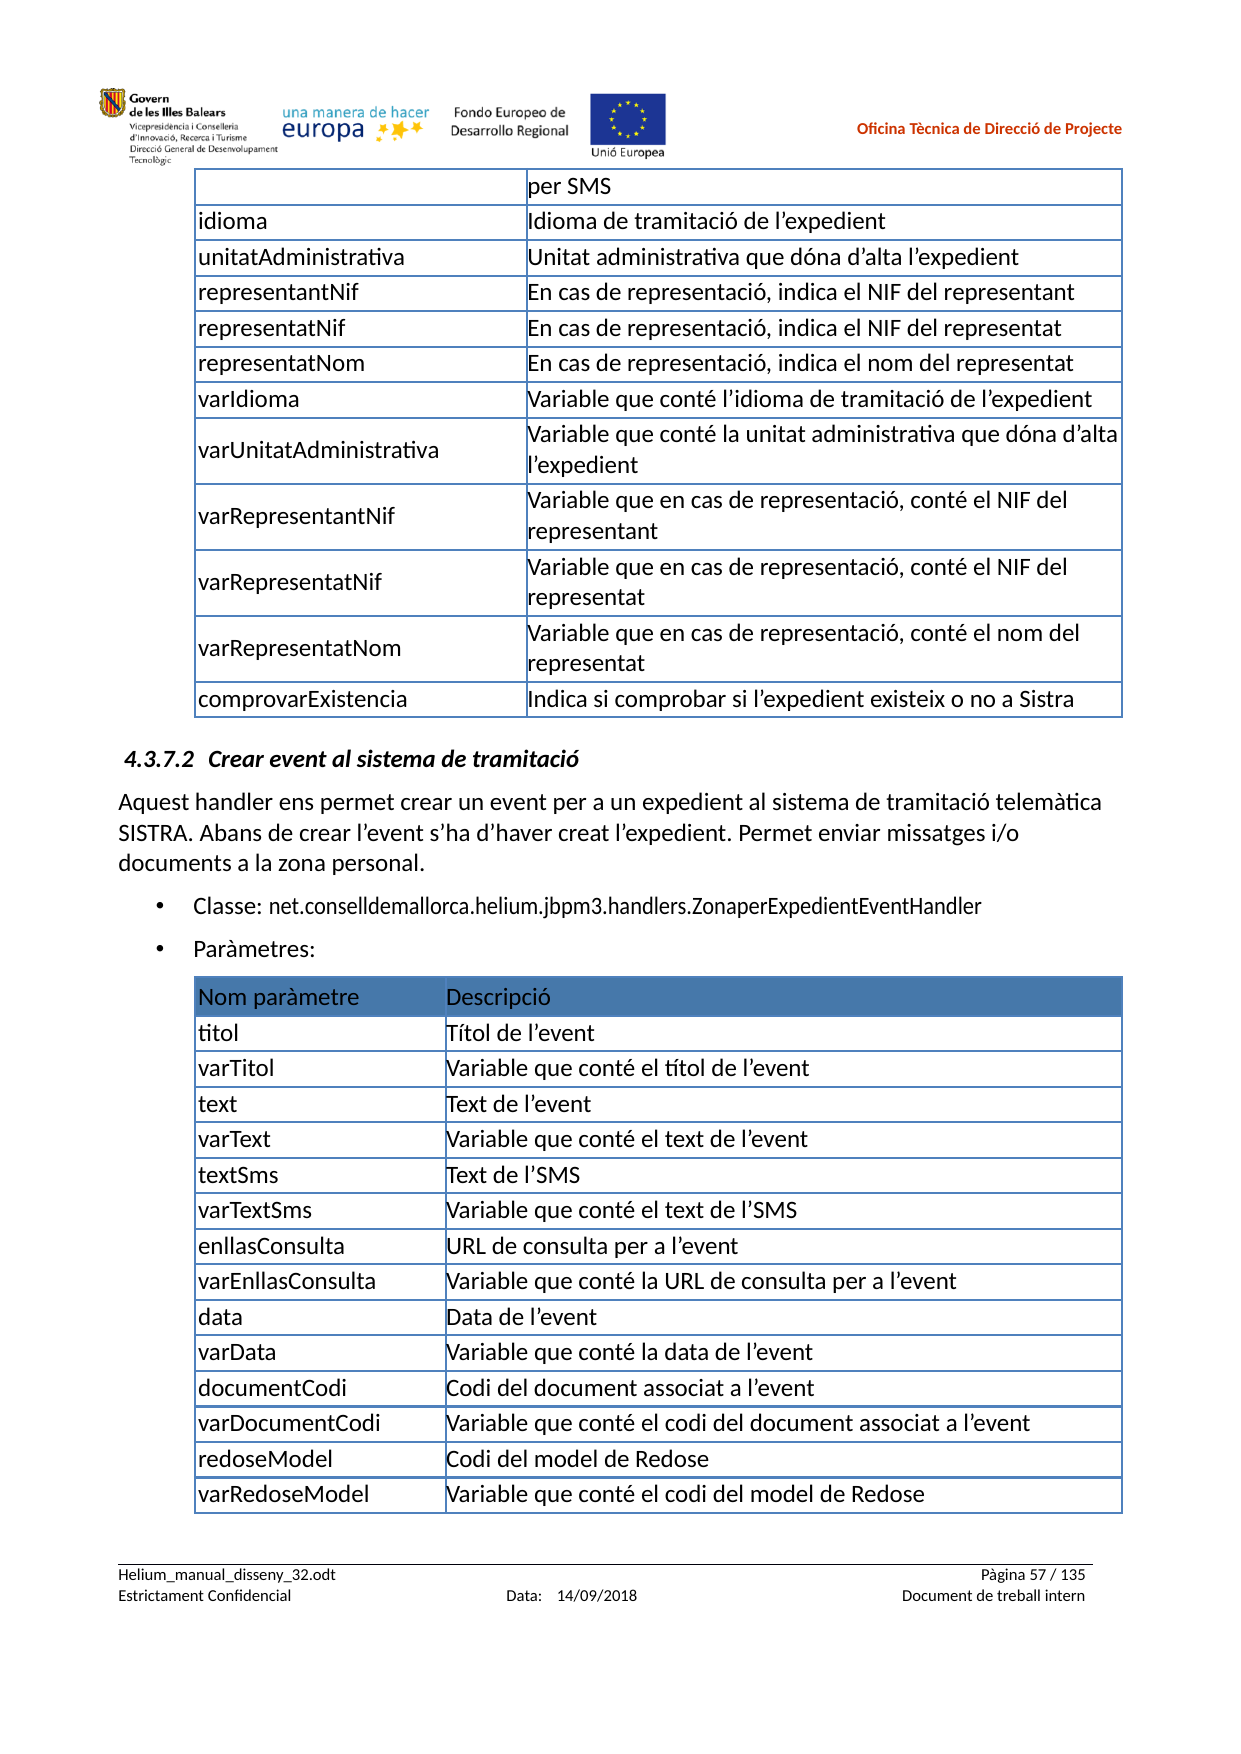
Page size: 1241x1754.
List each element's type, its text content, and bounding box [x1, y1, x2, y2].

table_cell per SMS [528, 170, 1121, 203]
text Aquest handler ens permet crear un event per a un expedient al sistema de tramitació telemàtica SISTRA. Abans de crear l’event s’ha d’haver creat l’expedient. Permet enviar missatges i/o documents a la zona personal. [118, 786, 1122, 878]
table_cell representatNif [196, 312, 526, 346]
table_cell En cas de representació, indica el NIF del representant [528, 277, 1121, 310]
table_cell varData [196, 1336, 445, 1370]
table_cell Codi del model de Redose [447, 1443, 1121, 1476]
table_cell En cas de representació, indica el nom del representat [528, 348, 1121, 381]
table_cell Indica si comprobar si l’expedient existeix o no a Sistra [528, 683, 1121, 716]
table_cell varTitol [196, 1052, 445, 1086]
table_header Descripció [447, 978, 1121, 1015]
table_cell textSms [196, 1159, 445, 1192]
list Paràmetres: [156, 933, 1122, 964]
table_cell Variable que conté la unitat administrativa que dóna d’alta l’expedient [528, 419, 1121, 483]
table_cell Variable que conté el text de l’SMS [447, 1194, 1121, 1228]
table_cell Idioma de tramitació de l’expedient [528, 206, 1121, 239]
table_cell varRepresentatNom [196, 617, 526, 681]
table_cell data [196, 1301, 445, 1334]
table_cell documentCodi [196, 1372, 445, 1405]
subtitle Crear event al sistema de tramitació [118, 743, 1122, 774]
table_cell Variable que conté el codi del model de Redose [447, 1479, 1121, 1512]
table_cell Variable que conté el codi del document associat a l’event [447, 1408, 1121, 1441]
table_cell text [196, 1088, 445, 1121]
table_cell varRepresentantNif [196, 485, 526, 549]
table_cell Variable que conté el títol de l’event [447, 1052, 1121, 1086]
table_cell Data de l’event [447, 1301, 1121, 1334]
table_cell varIdioma [196, 383, 526, 417]
table_cell varEnllasConsulta [196, 1265, 445, 1299]
picture [99, 87, 668, 166]
table_cell enllasConsulta [196, 1230, 445, 1263]
table_cell comprovarExistencia [196, 683, 526, 716]
table_cell Text de l’SMS [447, 1159, 1121, 1192]
table_cell Títol de l’event [447, 1017, 1121, 1050]
table_cell representantNif [196, 277, 526, 310]
table_cell varRedoseModel [196, 1479, 445, 1512]
table_header Nom paràmetre [196, 978, 445, 1015]
table_cell varRepresentatNif [196, 551, 526, 615]
table_cell titol [196, 1017, 445, 1050]
table_cell redoseModel [196, 1443, 445, 1476]
table_cell unitatAdministrativa [196, 241, 526, 274]
table_cell representatNom [196, 348, 526, 381]
table_cell Variable que en cas de representació, conté el nom del representat [528, 617, 1121, 681]
table_cell Text de l’event [447, 1088, 1121, 1121]
table_cell URL de consulta per a l’event [447, 1230, 1121, 1263]
table_cell En cas de representació, indica el NIF del representat [528, 312, 1121, 346]
list Classe: net.conselldemallorca.helium.jbpm3.handlers.ZonaperExpedientEventHandler [156, 890, 1122, 921]
table_cell varText [196, 1123, 445, 1157]
table_cell Variable que conté la URL de consulta per a l’event [447, 1265, 1121, 1299]
table_cell Variable que conté la data de l’event [447, 1336, 1121, 1370]
table_cell varDocumentCodi [196, 1408, 445, 1441]
table_cell Unitat administrativa que dóna d’alta l’expedient [528, 241, 1121, 274]
table_cell varTextSms [196, 1194, 445, 1228]
table_cell Codi del document associat a l’event [447, 1372, 1121, 1405]
table_cell Variable que en cas de representació, conté el NIF del representant [528, 485, 1121, 549]
table_cell [196, 170, 526, 203]
table_cell idioma [196, 206, 526, 239]
table_cell Variable que en cas de representació, conté el NIF del representat [528, 551, 1121, 615]
table_cell varUnitatAdministrativa [196, 419, 526, 483]
table_cell Variable que conté el text de l’event [447, 1123, 1121, 1157]
table_cell Variable que conté l’idioma de tramitació de l’expedient [528, 383, 1121, 417]
